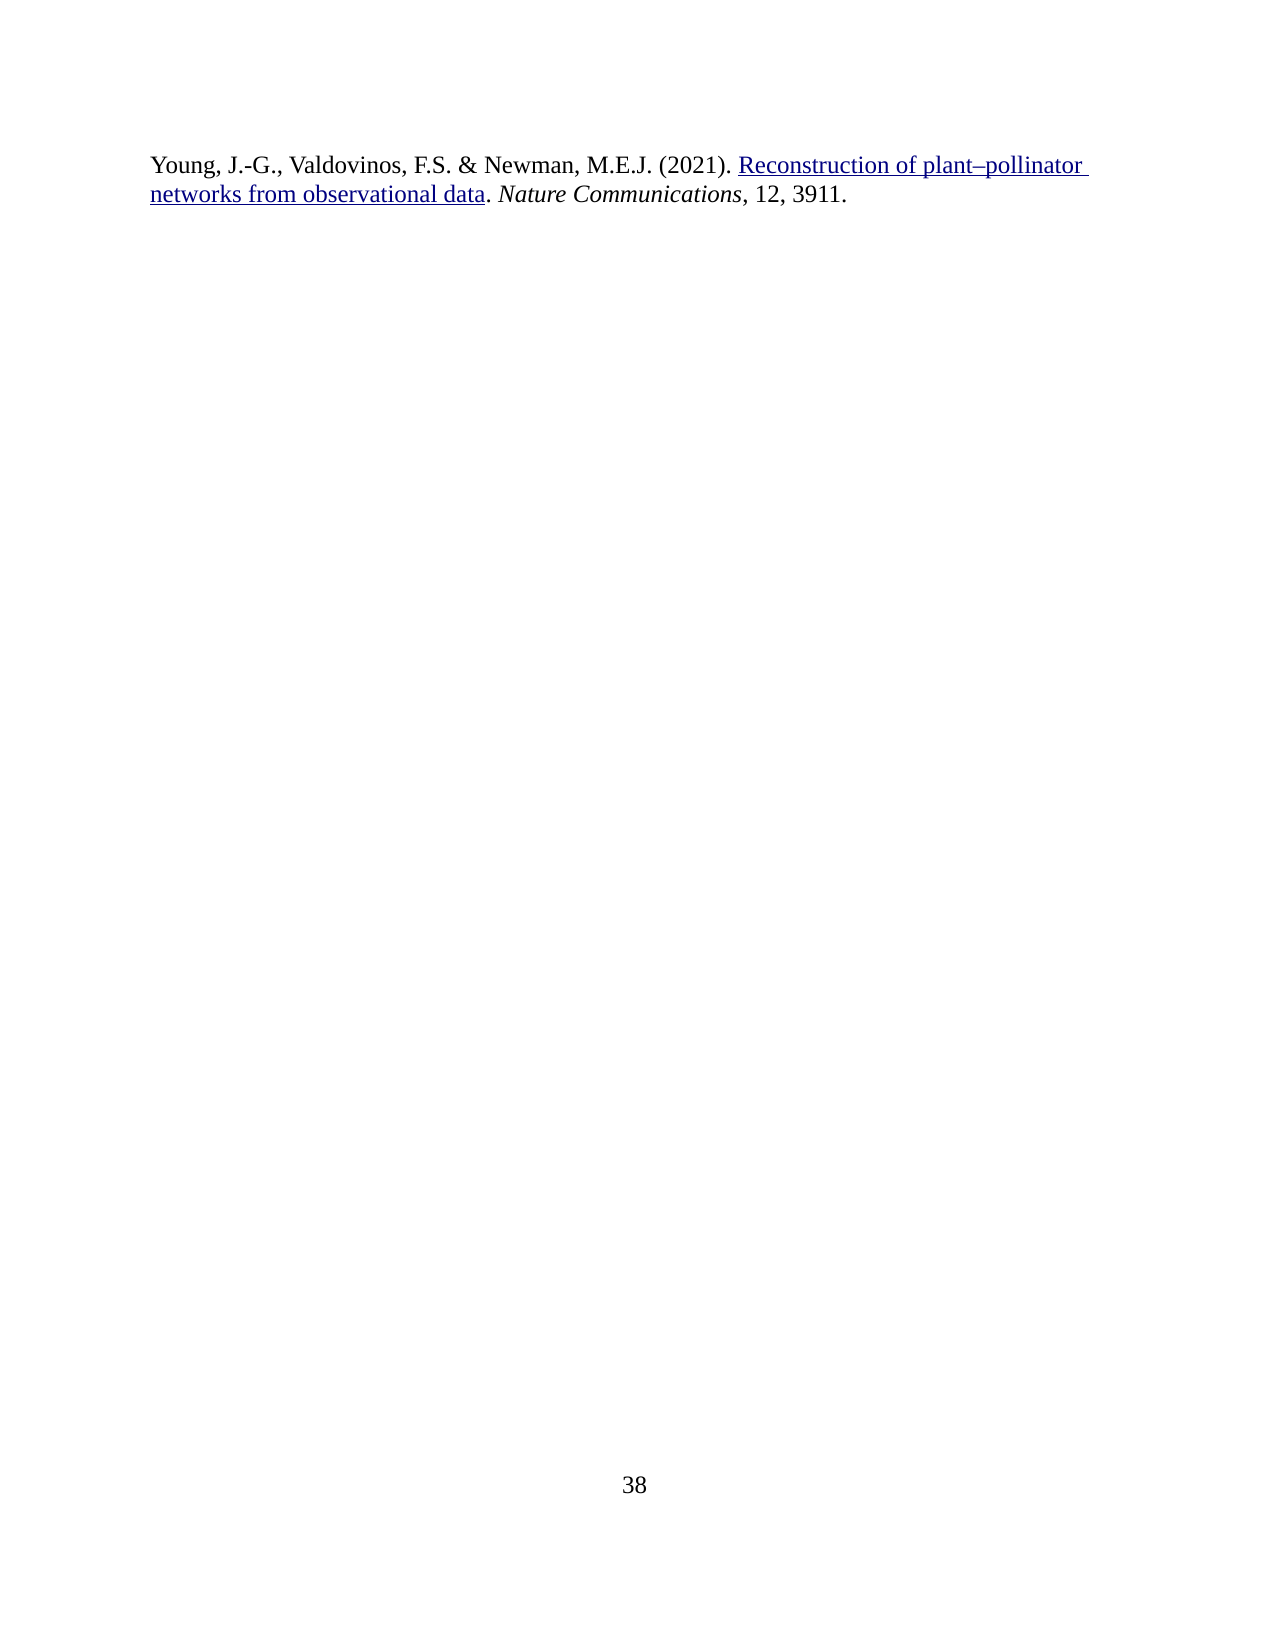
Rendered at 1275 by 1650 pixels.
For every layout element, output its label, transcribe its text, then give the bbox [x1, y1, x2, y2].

text Young, J.-G., Valdovinos, F.S. & Newman, M.E.J. (2021). Reconstruction of plant–pollinator networks from observational data. Nature Communications, 12, 3911. [150, 150, 1125, 207]
